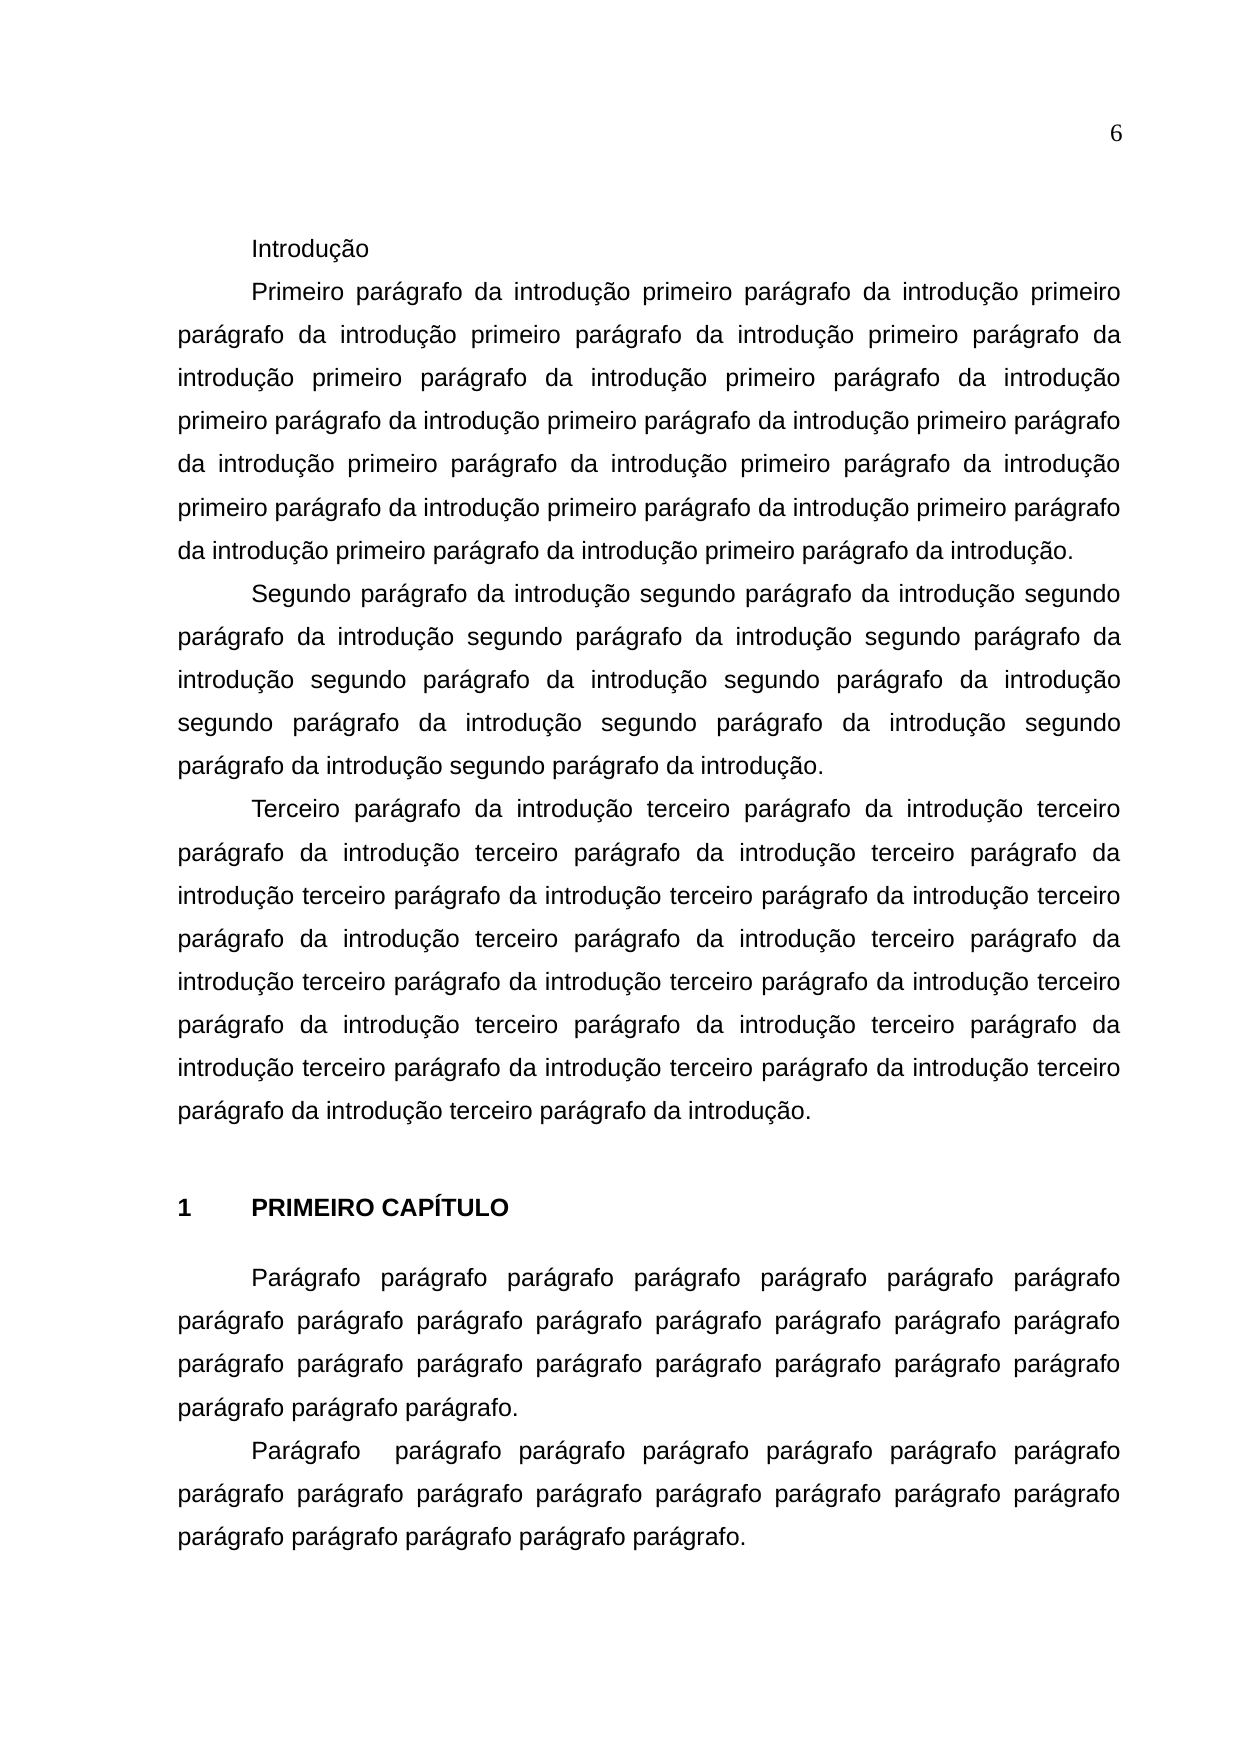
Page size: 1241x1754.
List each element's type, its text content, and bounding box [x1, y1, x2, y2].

text Terceiro parágrafo da introdução terceiro parágrafo da introdução terceiro parágrafo da introdução terceiro parágrafo da introdução terceiro parágrafo da introdução terceiro parágrafo da introdução terceiro parágrafo da introdução terceiro parágrafo da introdução terceiro parágrafo da introdução terceiro parágrafo da introdução terceiro parágrafo da introdução terceiro parágrafo da introdução terceiro parágrafo da introdução terceiro parágrafo da introdução terceiro parágrafo da introdução terceiro parágrafo da introdução terceiro parágrafo da introdução terceiro parágrafo da introdução terceiro parágrafo da introdução. [177, 794, 1122, 1125]
subtitle Primeiro Capítulo [177, 1193, 1122, 1222]
text Segundo parágrafo da introdução segundo parágrafo da introdução segundo parágrafo da introdução segundo parágrafo da introdução segundo parágrafo da introdução segundo parágrafo da introdução segundo parágrafo da introdução segundo parágrafo da introdução segundo parágrafo da introdução segundo parágrafo da introdução segundo parágrafo da introdução. [177, 579, 1122, 780]
text Parágrafo parágrafo parágrafo parágrafo parágrafo parágrafo parágrafo parágrafo parágrafo parágrafo parágrafo parágrafo parágrafo parágrafo parágrafo parágrafo parágrafo parágrafo parágrafo parágrafo. [177, 1436, 1122, 1551]
text Introdução [177, 234, 1122, 263]
text Primeiro parágrafo da introdução primeiro parágrafo da introdução primeiro parágrafo da introdução primeiro parágrafo da introdução primeiro parágrafo da introdução primeiro parágrafo da introdução primeiro parágrafo da introdução primeiro parágrafo da introdução primeiro parágrafo da introdução primeiro parágrafo da introdução primeiro parágrafo da introdução primeiro parágrafo da introdução primeiro parágrafo da introdução primeiro parágrafo da introdução primeiro parágrafo da introdução primeiro parágrafo da introdução primeiro parágrafo da introdução. [177, 277, 1122, 564]
text Parágrafo parágrafo parágrafo parágrafo parágrafo parágrafo parágrafo parágrafo parágrafo parágrafo parágrafo parágrafo parágrafo parágrafo parágrafo parágrafo parágrafo parágrafo parágrafo parágrafo parágrafo parágrafo parágrafo parágrafo parágrafo parágrafo. [177, 1263, 1122, 1421]
